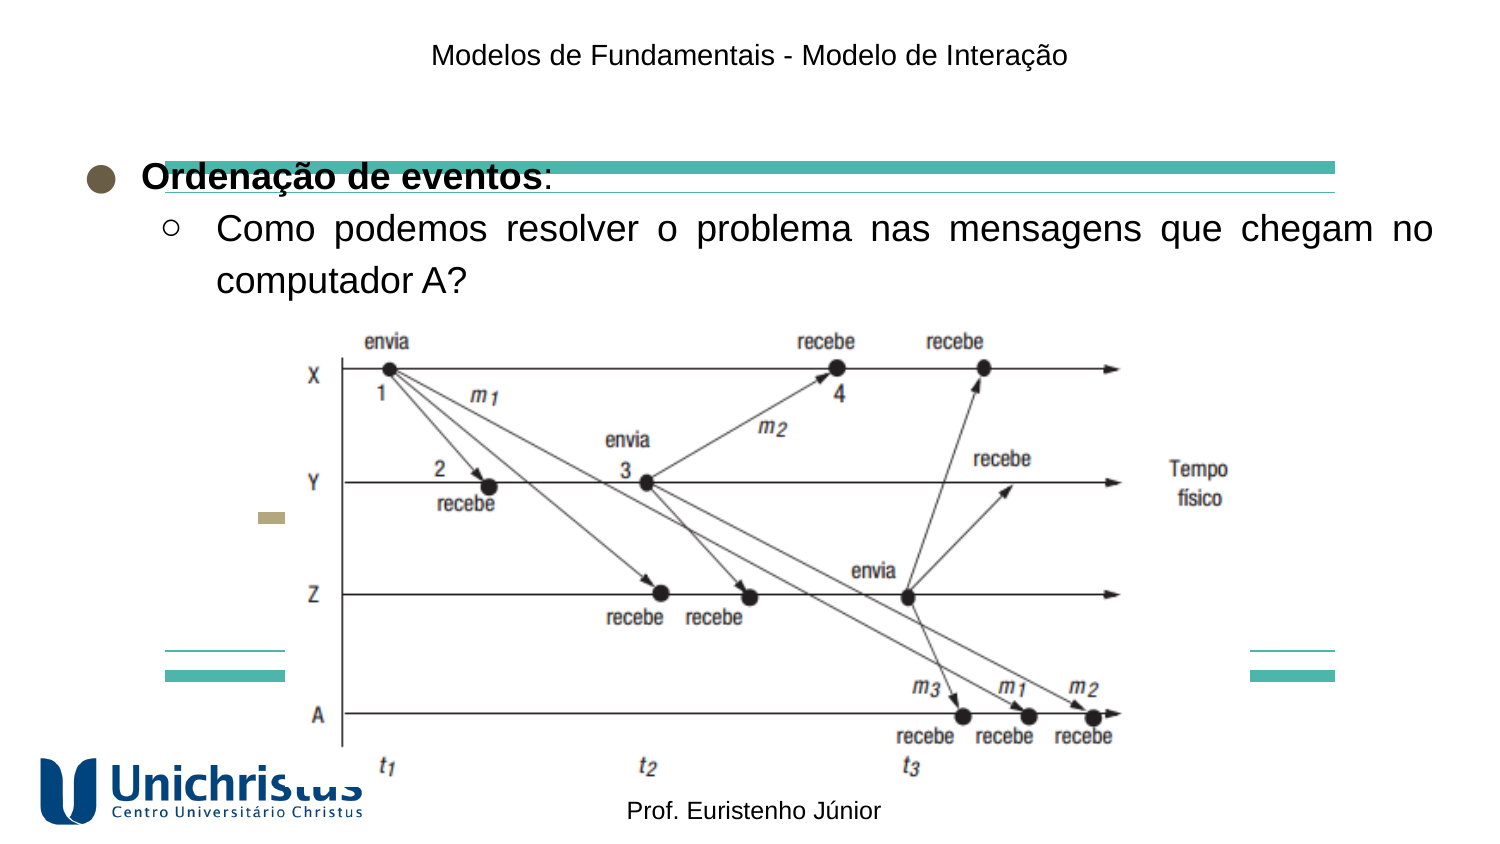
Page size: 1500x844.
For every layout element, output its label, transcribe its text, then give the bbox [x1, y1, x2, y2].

title Modelos de Fundamentais - Modelo de Interação [51, 20, 1449, 130]
list Ordenação de eventos: Como podemos resolver o problema nas mensagens que chegam no computador A? [51, 130, 1449, 752]
picture [35, 320, 1250, 827]
